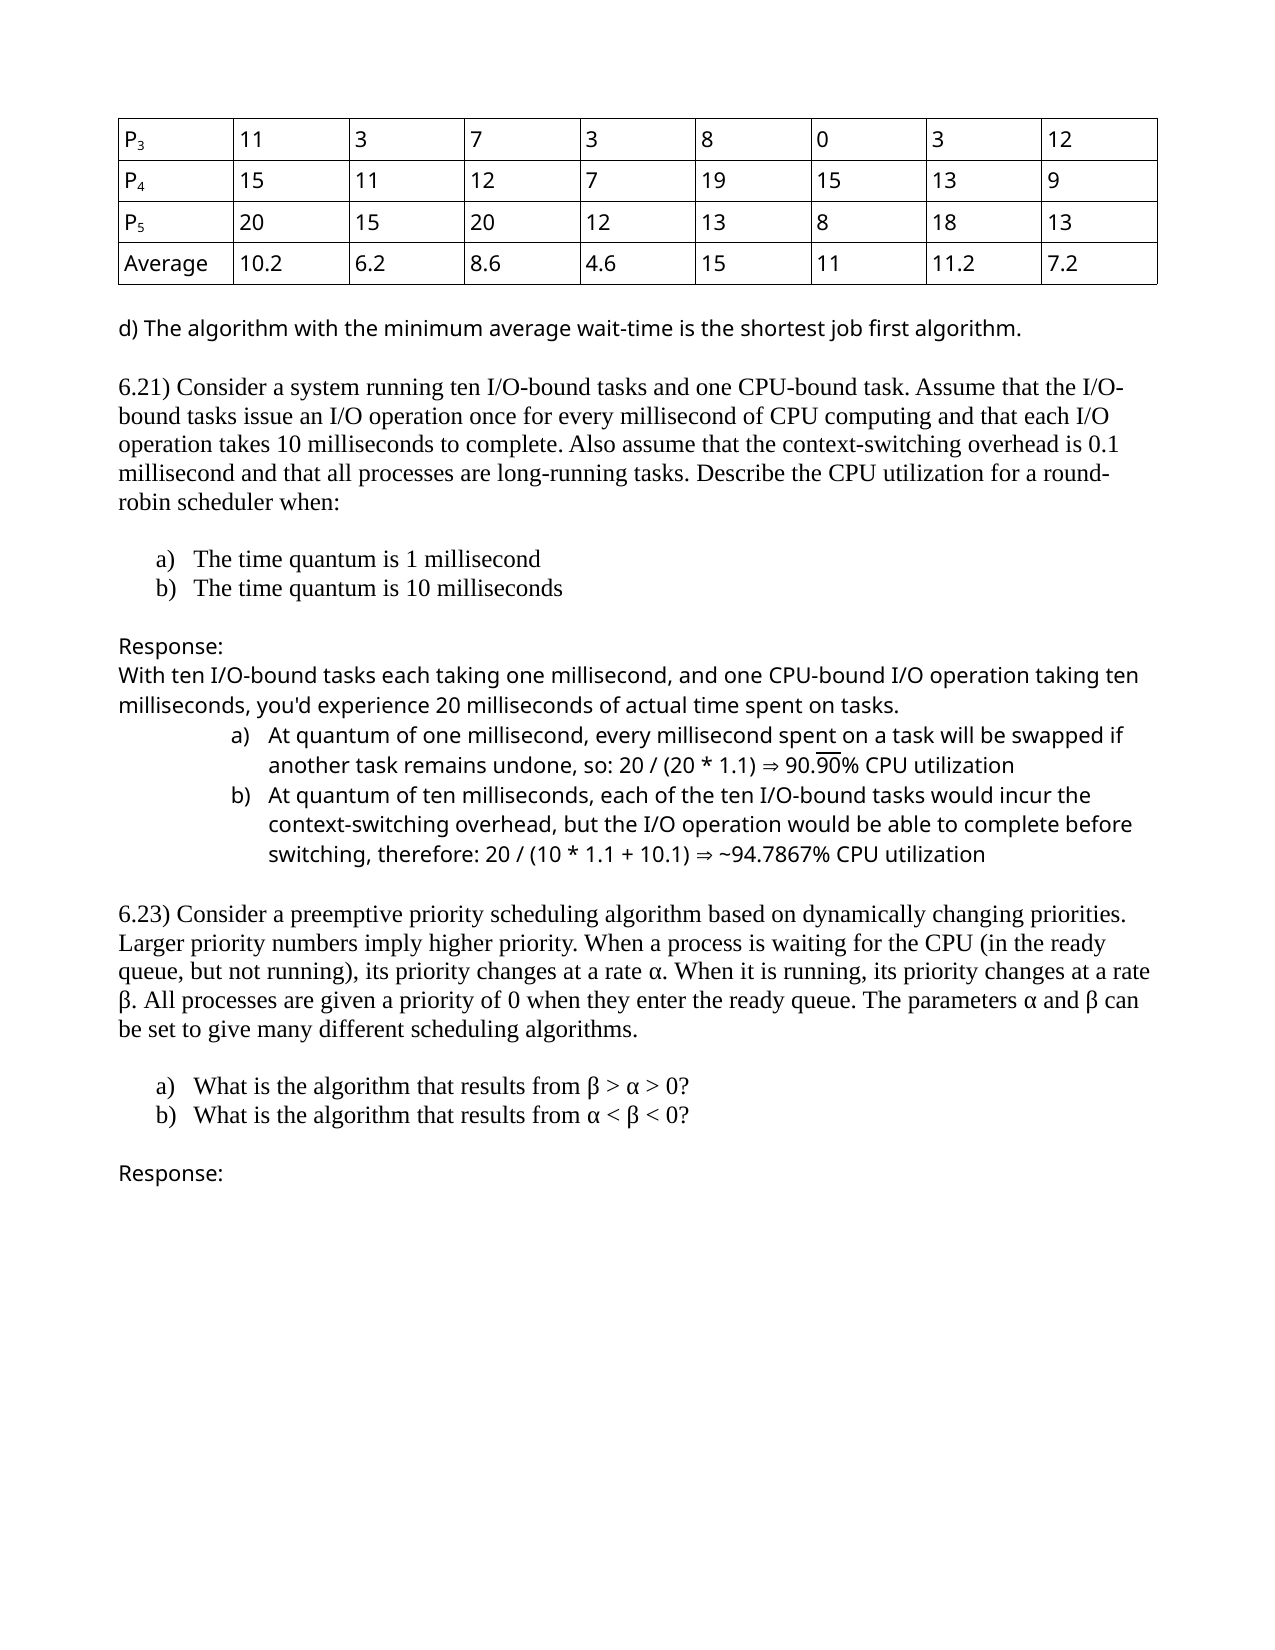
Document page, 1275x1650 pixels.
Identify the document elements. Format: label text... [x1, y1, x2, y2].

text d) The algorithm with the minimum average wait-time is the shortest job first algorithm. [118, 313, 1157, 343]
table_cell 7 [581, 161, 695, 201]
table_cell 3 [581, 119, 695, 159]
table_cell 3 [927, 119, 1041, 159]
table_cell 10.2 [234, 243, 349, 283]
table_cell 12 [465, 161, 580, 201]
table_cell 13 [927, 161, 1041, 201]
text 6.23) Consider a preemptive priority scheduling algorithm based on dynamically changing priorities. Larger priority numbers imply higher priority. When a process is waiting for the CPU (in the ready queue, but not running), its priority changes at a rate α. When it is running, its priority changes at a rate β. All processes are given a priority of 0 when they enter the ready queue. The parameters α and β can be set to give many different scheduling algorithms. [118, 899, 1157, 1043]
table_cell 15 [812, 161, 926, 201]
table_cell 7 [465, 119, 580, 159]
table_cell 18 [927, 202, 1041, 242]
table_cell 11 [812, 243, 926, 283]
text With ten I/O-bound tasks each taking one millisecond, and one CPU-bound I/O operation taking ten milliseconds, you'd experience 20 milliseconds of actual time spent on tasks. [118, 661, 1157, 720]
table_cell Average [119, 243, 233, 283]
table_cell 0 [812, 119, 926, 159]
table_cell 11.2 [927, 243, 1041, 283]
table_cell 7.2 [1042, 243, 1157, 283]
table_cell 3 [350, 119, 464, 159]
table_cell 13 [1042, 202, 1157, 242]
table_cell 20 [465, 202, 580, 242]
table_cell 13 [696, 202, 811, 242]
table_cell P5 [119, 202, 233, 242]
text Response: [118, 1158, 1157, 1187]
list At quantum of ten milliseconds, each of the ten I/O-bound tasks would incur the context-switching overhead, but the I/O operation would be able to complete before switching, therefore: 20 / (10 * 1.1 + 10.1) ⇒ ~94.7867% CPU utilization [231, 780, 1157, 869]
text 6.21) Consider a system running ten I/O-bound tasks and one CPU-bound task. Assume that the I/O-bound tasks issue an I/O operation once for every millisecond of CPU computing and that each I/O operation takes 10 milliseconds to complete. Also assume that the context-switching overhead is 0.1 millisecond and that all processes are long-running tasks. Describe the CPU utilization for a round-robin scheduler when: [118, 372, 1157, 516]
table_cell 6.2 [350, 243, 464, 283]
table_cell 8 [812, 202, 926, 242]
table_cell 15 [696, 243, 811, 283]
list What is the algorithm that results from α < β < 0? [156, 1100, 1157, 1129]
table_cell 9 [1042, 161, 1157, 201]
list What is the algorithm that results from β > α > 0? [156, 1071, 1157, 1100]
list The time quantum is 1 millisecond [156, 544, 1157, 573]
list The time quantum is 10 milliseconds [156, 573, 1157, 602]
table_cell 8 [696, 119, 811, 159]
table_cell 20 [234, 202, 349, 242]
table_cell P3 [119, 119, 233, 159]
table_cell 11 [350, 161, 464, 201]
text Response: [118, 631, 1157, 661]
table_cell 4.6 [581, 243, 695, 283]
table_cell 12 [581, 202, 695, 242]
table_cell 15 [234, 161, 349, 201]
table_cell 11 [234, 119, 349, 159]
table_cell 8.6 [465, 243, 580, 283]
table_cell 12 [1042, 119, 1157, 159]
table_cell 19 [696, 161, 811, 201]
table_cell P4 [119, 161, 233, 201]
table_cell 15 [350, 202, 464, 242]
list At quantum of one millisecond, every millisecond spent on a task will be swapped if another task remains undone, so: 20 / (20 * 1.1) ⇒ 90.90% CPU utilization [231, 720, 1157, 780]
